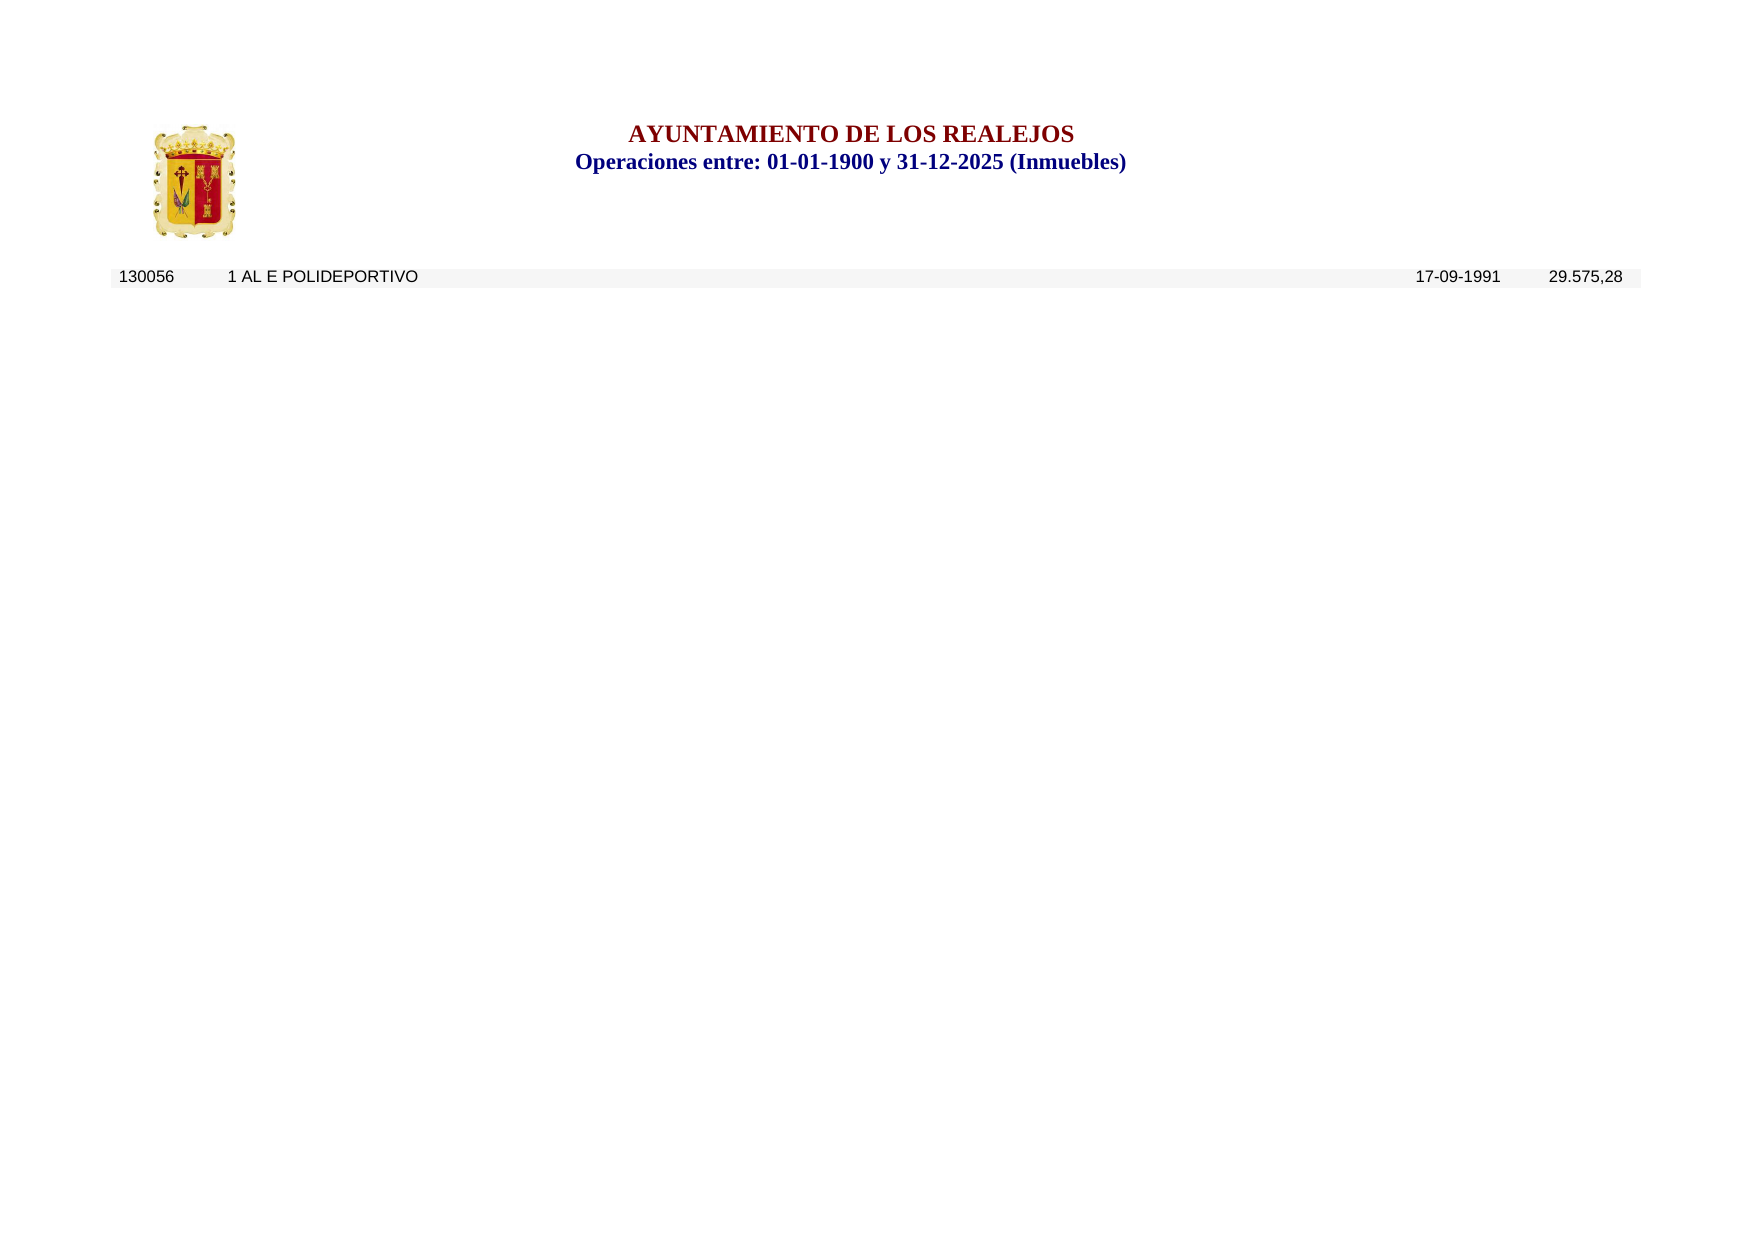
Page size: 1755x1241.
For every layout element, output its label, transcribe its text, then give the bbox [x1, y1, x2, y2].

table_cell [1010, 269, 1384, 288]
table_cell 17-09-1991 [1384, 269, 1519, 288]
table_cell 1 AL E POLIDEPORTIVO [201, 269, 1010, 288]
table_cell 130056 [111, 269, 201, 288]
table_cell 29.575,28 [1519, 269, 1641, 288]
